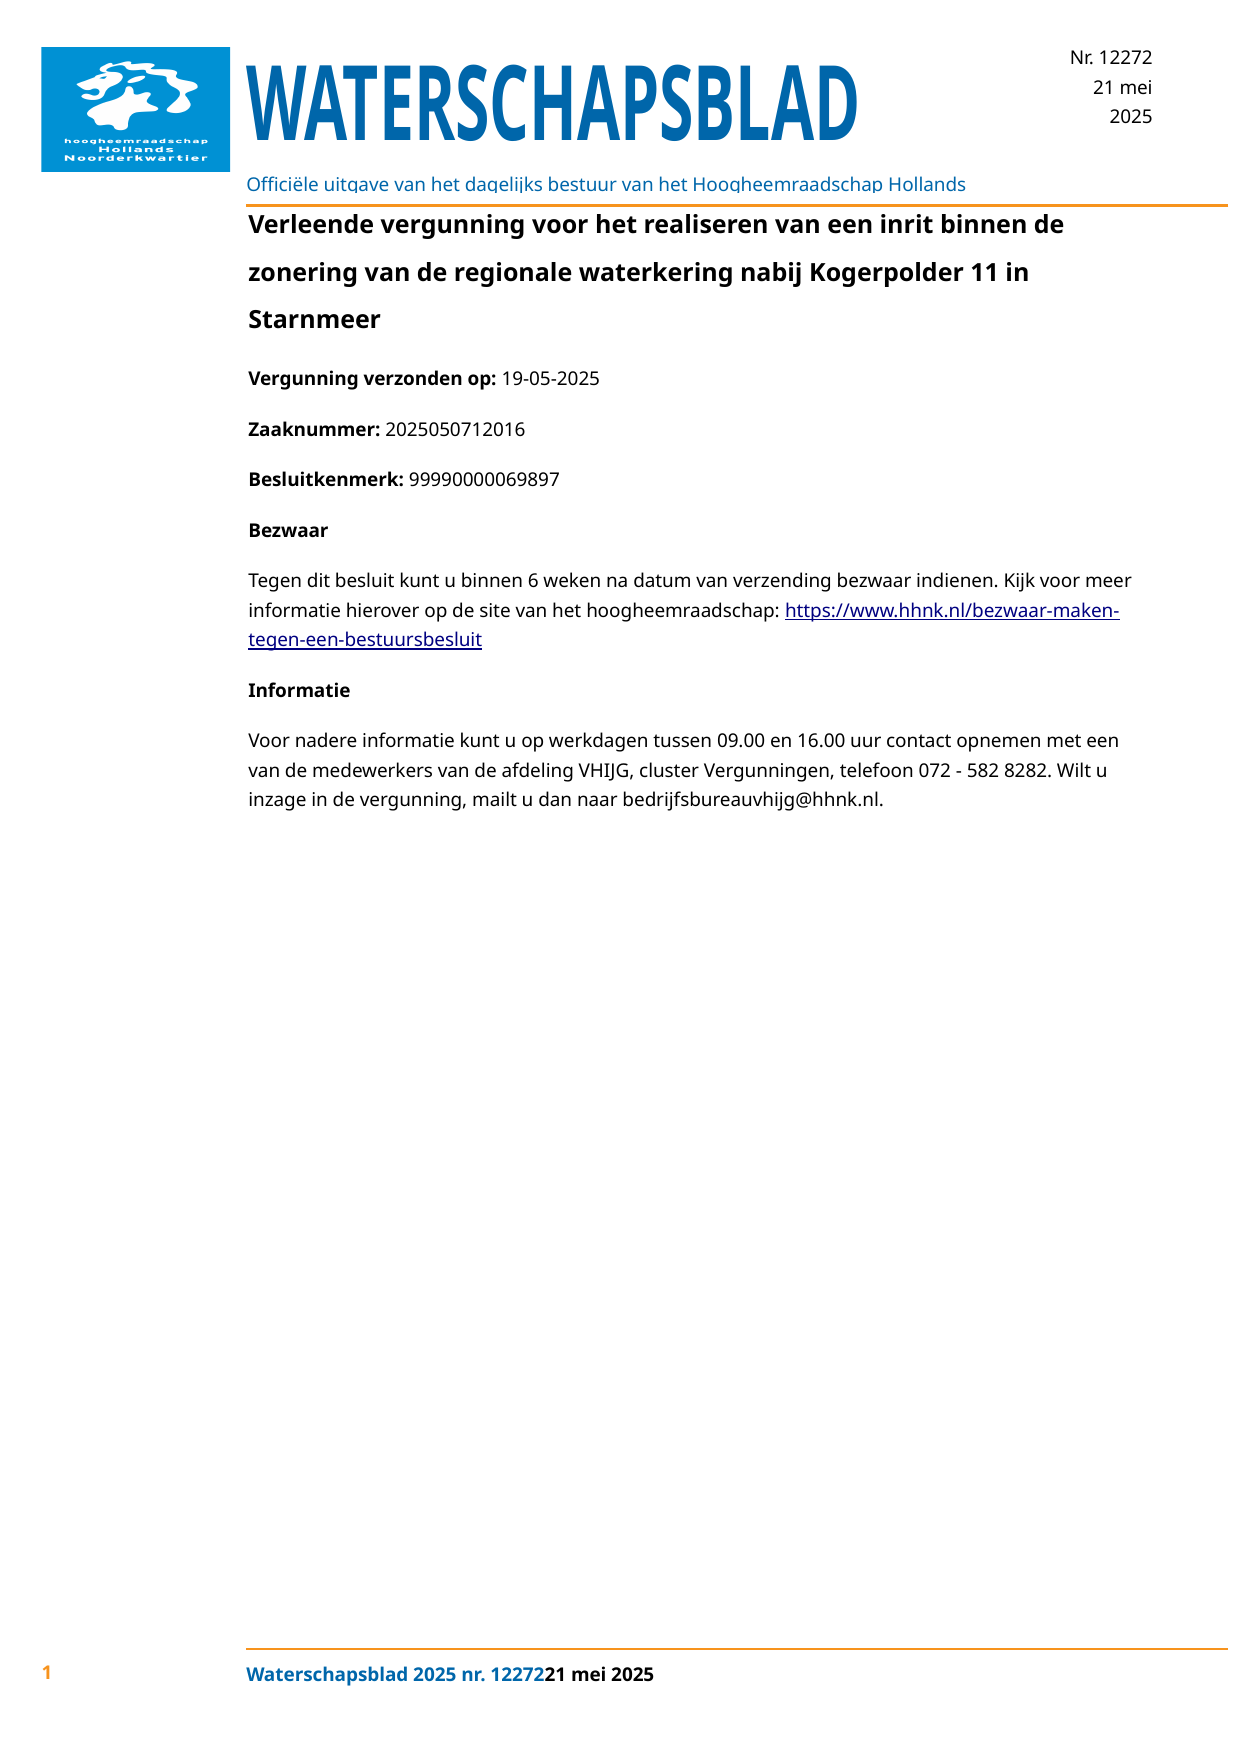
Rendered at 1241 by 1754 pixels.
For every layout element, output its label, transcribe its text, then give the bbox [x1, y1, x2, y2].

text Informatie [248, 677, 1152, 702]
text Bezwaar [248, 517, 1152, 542]
text Verleende vergunning voor het realiseren van een inrit binnen de zonering van de regionale waterkering nabij Kogerpolder 11 in Starnmeer [248, 207, 1152, 336]
text Besluitkenmerk: 99990000069897 [248, 466, 1152, 492]
picture [78, 64, 122, 99]
picture [118, 62, 197, 112]
picture [129, 76, 144, 82]
text Vergunning verzonden op: 19-05-2025 [248, 366, 1152, 391]
picture [88, 87, 157, 130]
text Tegen dit besluit kunt u binnen 6 weken na datum van verzending bezwaar indienen. Kijk voor meer informatie hierover op de site van het hoogheemraadschap: https://www.hhnk.nl/bezwaar-maken-tegen-een-bestuursbesluit [248, 567, 1152, 652]
text Voor nadere informatie kunt u op werkdagen tussen 09.00 en 16.00 uur contact opnemen met een van de medewerkers van de afdeling VHIJG, cluster Vergunningen, telefoon 072 - 582 8282. Wilt u inzage in de vergunning, mailt u dan naar bedrijfsbureauvhijg@hhnk.nl. [248, 727, 1152, 812]
text Zaaknummer: 2025050712016 [248, 416, 1152, 442]
